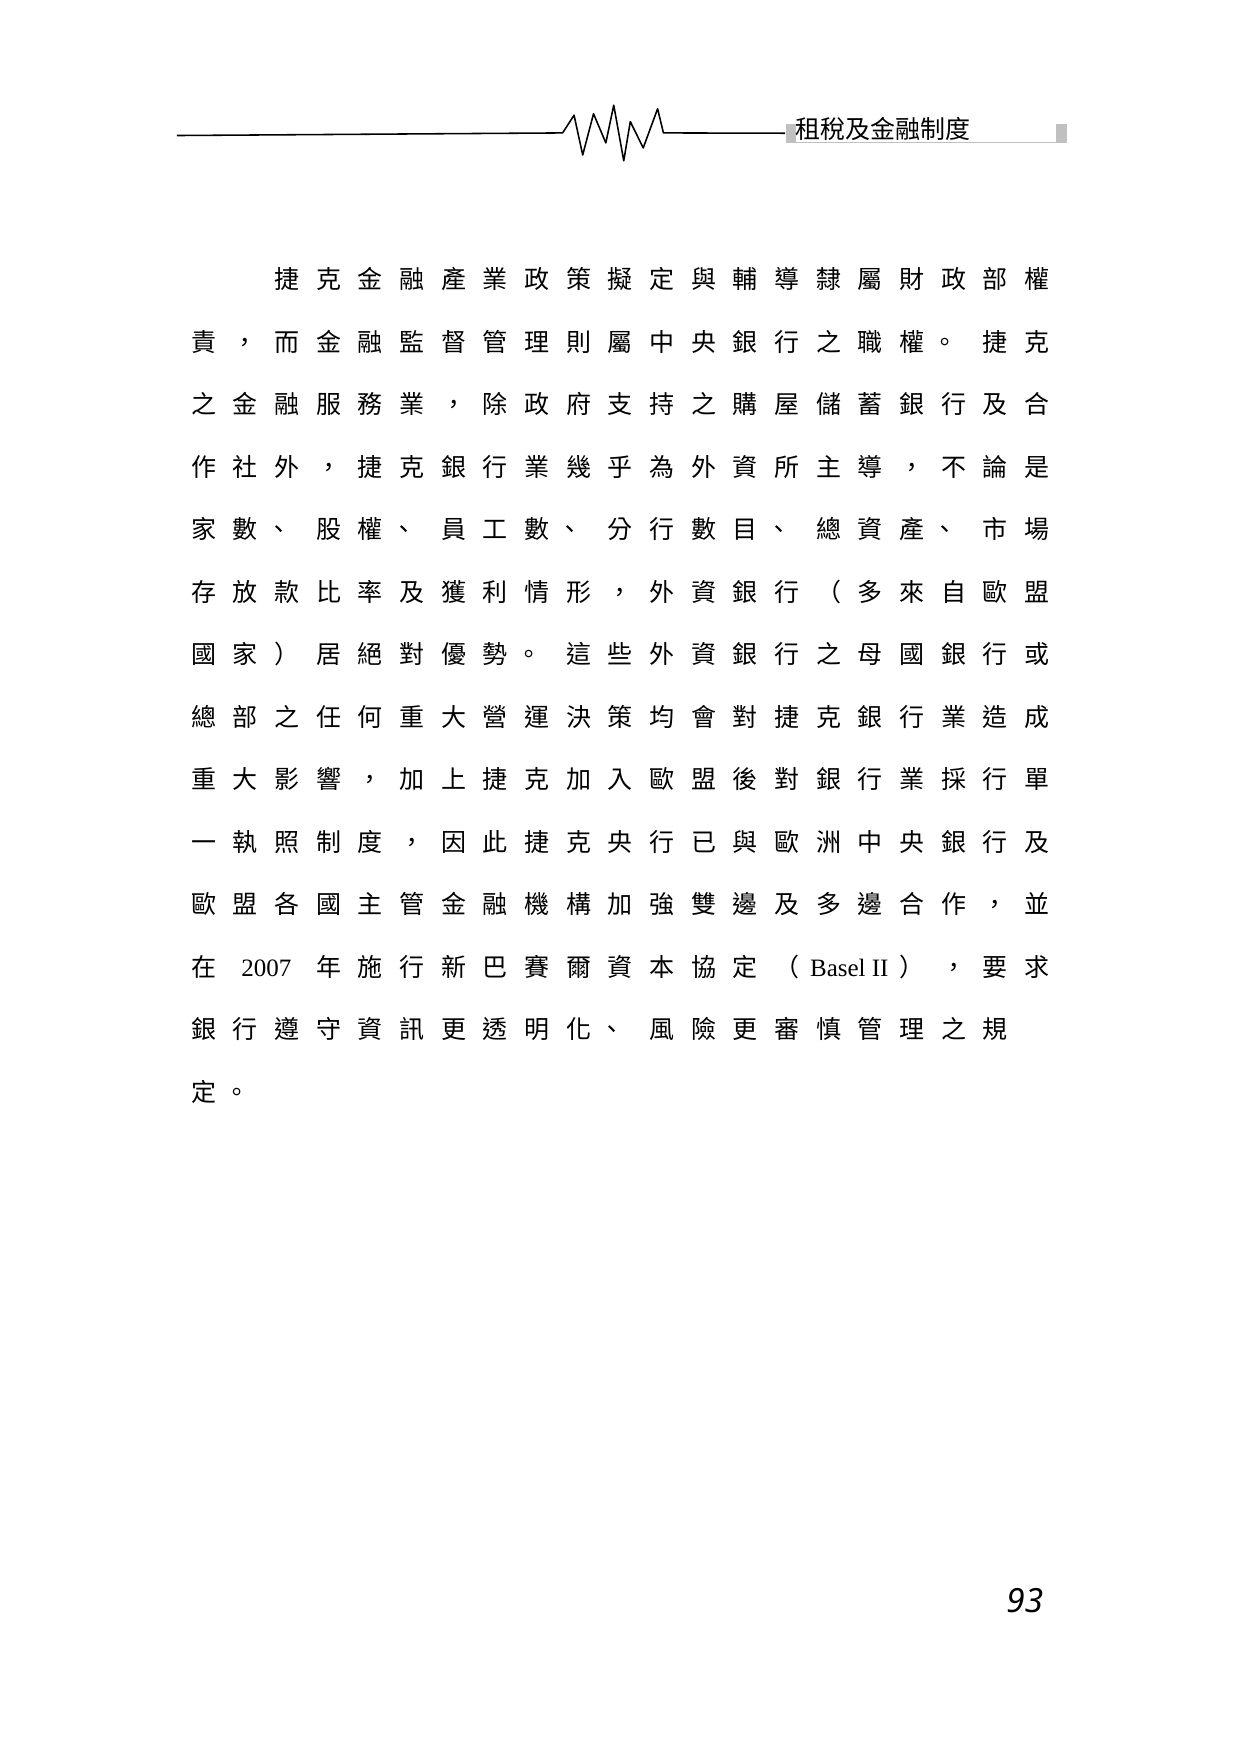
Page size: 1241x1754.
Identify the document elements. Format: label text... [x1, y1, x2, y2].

text 捷克金融產業政策擬定與輔導隸屬財政部權責，而金融監督管理則屬中央銀行之職權。捷克之金融服務業，除政府支持之購屋儲蓄銀行及合作社外，捷克銀行業幾乎為外資所主導，不論是家數、股權、員工數、分行數目、總資產、市場存放款比率及獲利情形，外資銀行（多來自歐盟國家）居絕對優勢。這些外資銀行之母國銀行或總部之任何重大營運決策均會對捷克銀行業造成重大影響，加上捷克加入歐盟後對銀行業採行單一執照制度，因此捷克央行已與歐洲中央銀行及歐盟各國主管金融機構加強雙邊及多邊合作，並在2007年施行新巴賽爾資本協定（Basel II），要求銀行遵守資訊更透明化、風險更審慎管理之規定。 [183, 236, 1058, 1111]
